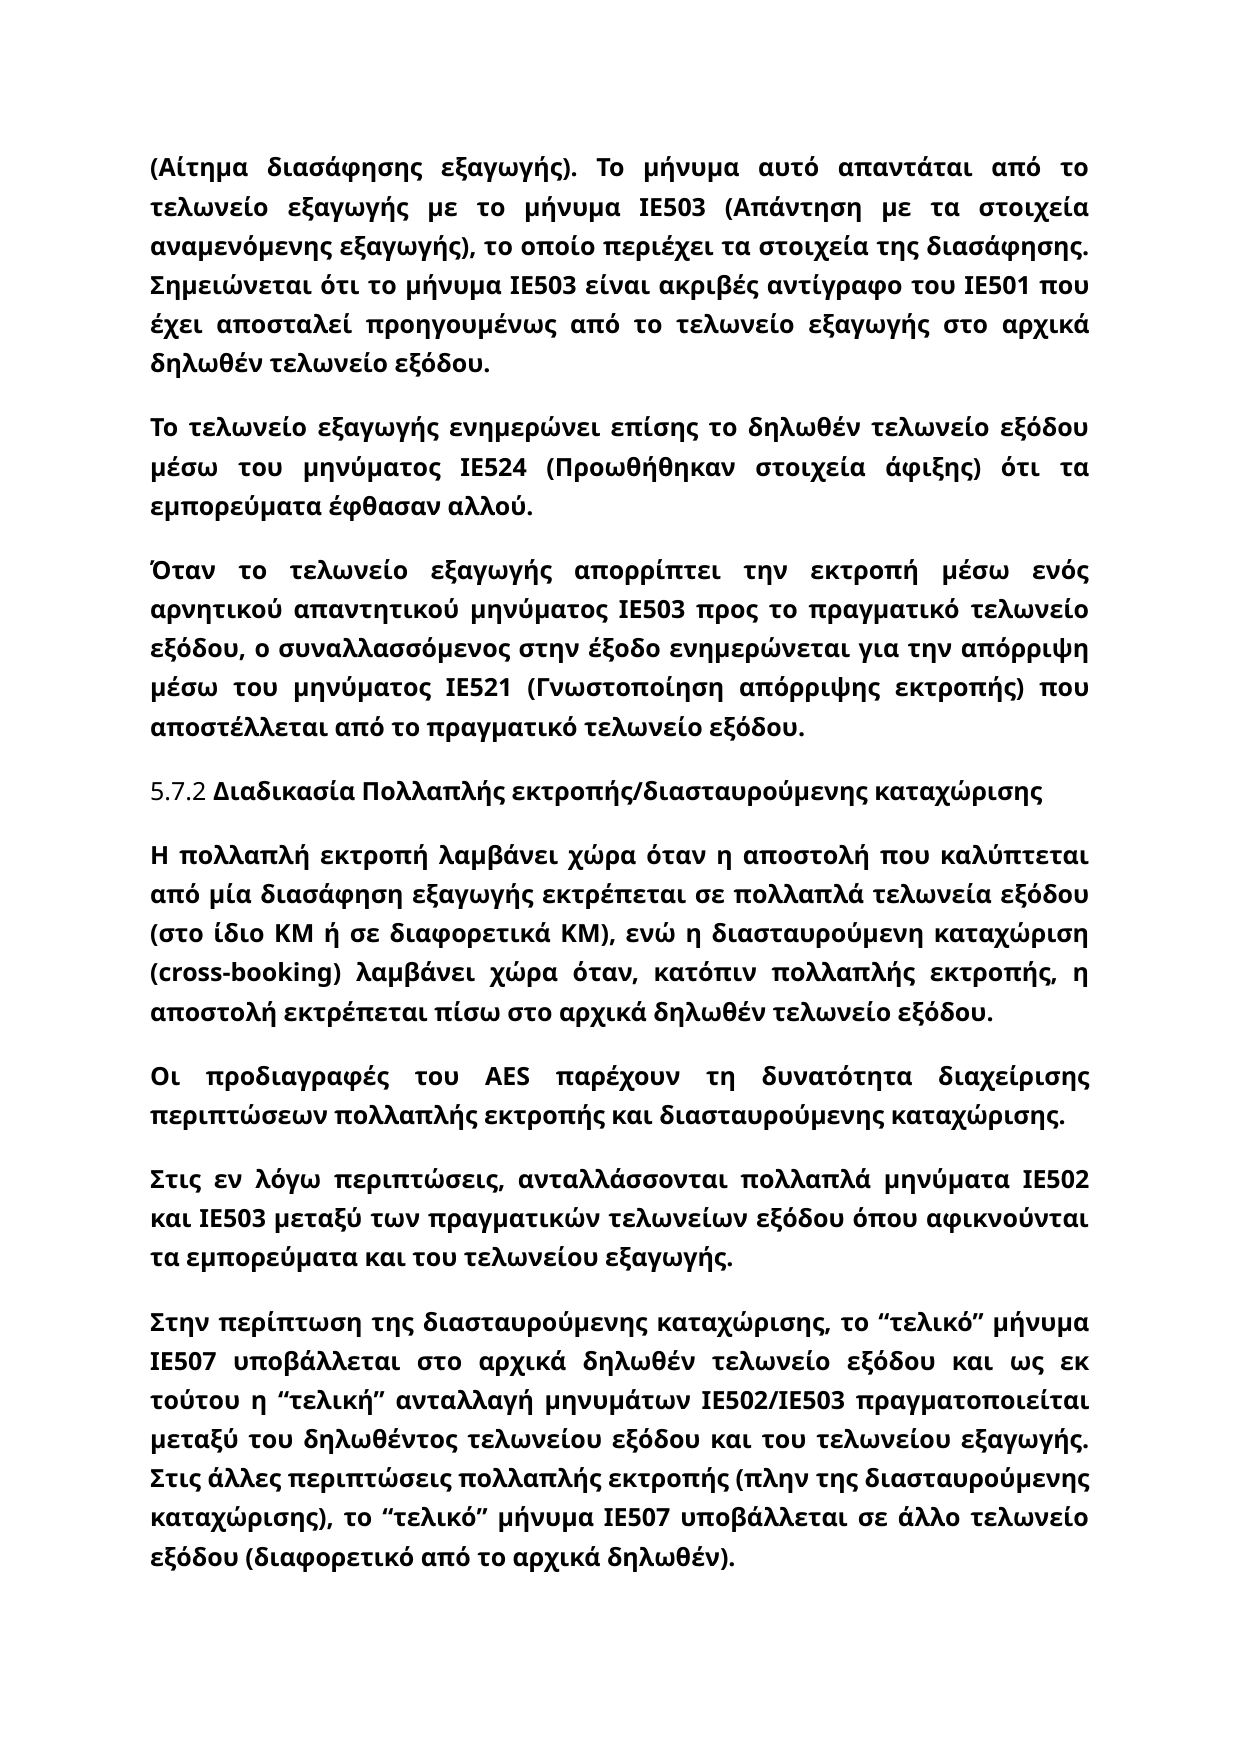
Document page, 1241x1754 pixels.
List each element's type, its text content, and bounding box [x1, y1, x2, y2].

text Όταν το τελωνείο εξαγωγής απορρίπτει την εκτροπή μέσω ενός αρνητικού απαντητικού μηνύματος IE503 προς το πραγματικό τελωνείο εξόδου, ο συναλλασσόμενος στην έξοδο ενημερώνεται για την απόρριψη μέσω του μηνύματος IE521 (Γνωστοποίηση απόρριψης εκτροπής) που αποστέλλεται από το πραγματικό τελωνείο εξόδου. [150, 552, 1090, 743]
text Στις εν λόγω περιπτώσεις, ανταλλάσσονται πολλαπλά μηνύματα IE502 και IE503 μεταξύ των πραγματικών τελωνείων εξόδου όπου αφικνούνται τα εμπορεύματα και του τελωνείου εξαγωγής. [150, 1162, 1090, 1274]
text Στην περίπτωση της διασταυρούμενης καταχώρισης, το “τελικό” μήνυμα IE507 υποβάλλεται στο αρχικά δηλωθέν τελωνείο εξόδου και ως εκ τούτου η “τελική” ανταλλαγή μηνυμάτων IE502/IE503 πραγματοποιείται μεταξύ του δηλωθέντος τελωνείου εξόδου και του τελωνείου εξαγωγής. Στις άλλες περιπτώσεις πολλαπλής εκτροπής (πλην της διασταυρούμενης καταχώρισης), το “τελικό” μήνυμα IE507 υποβάλλεται σε άλλο τελωνείο εξόδου (διαφορετικό από το αρχικά δηλωθέν). [150, 1304, 1090, 1573]
text (Αίτημα διασάφησης εξαγωγής). Το μήνυμα αυτό απαντάται από το τελωνείο εξαγωγής με το μήνυμα IE503 (Απάντηση με τα στοιχεία αναμενόμενης εξαγωγής), το οποίο περιέχει τα στοιχεία της διασάφησης. Σημειώνεται ότι το μήνυμα IE503 είναι ακριβές αντίγραφο του IE501 που έχει αποσταλεί προηγουμένως από το τελωνείο εξαγωγής στο αρχικά δηλωθέν τελωνείο εξόδου. [150, 150, 1090, 380]
text Η πολλαπλή εκτροπή λαμβάνει χώρα όταν η αποστολή που καλύπτεται από μία διασάφηση εξαγωγής εκτρέπεται σε πολλαπλά τελωνεία εξόδου (στο ίδιο ΚΜ ή σε διαφορετικά ΚΜ), ενώ η διασταυρούμενη καταχώριση (cross-booking) λαμβάνει χώρα όταν, κατόπιν πολλαπλής εκτροπής, η αποστολή εκτρέπεται πίσω στο αρχικά δηλωθέν τελωνείο εξόδου. [150, 837, 1090, 1028]
text Οι προδιαγραφές του AES παρέχουν τη δυνατότητα διαχείρισης περιπτώσεων πολλαπλής εκτροπής και διασταυρούμενης καταχώρισης. [150, 1058, 1090, 1132]
text Το τελωνείο εξαγωγής ενημερώνει επίσης το δηλωθέν τελωνείο εξόδου μέσω του μηνύματος IE524 (Προωθήθηκαν στοιχεία άφιξης) ότι τα εμπορεύματα έφθασαν αλλού. [150, 410, 1090, 522]
text 5.7.2 Διαδικασία Πολλαπλής εκτροπής/διασταυρούμενης καταχώρισης [150, 773, 1090, 807]
